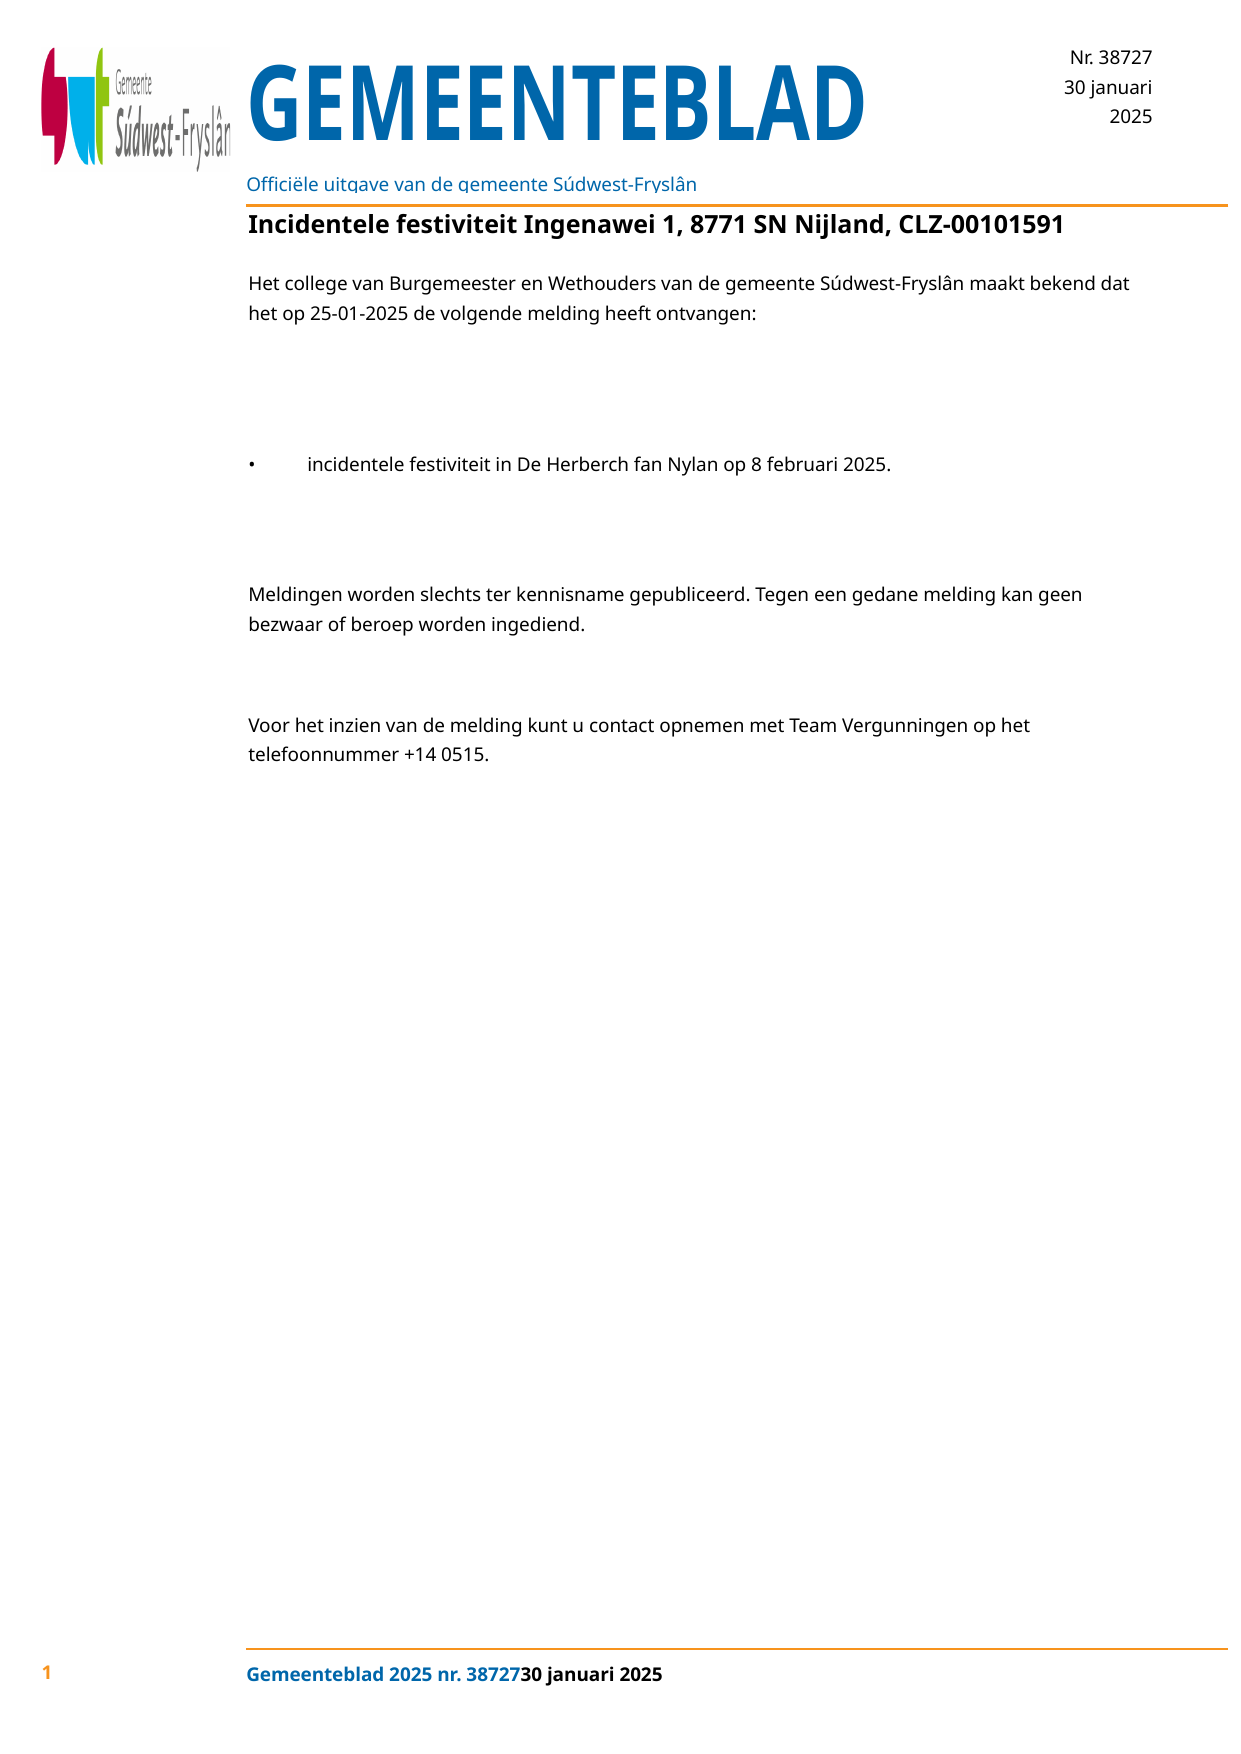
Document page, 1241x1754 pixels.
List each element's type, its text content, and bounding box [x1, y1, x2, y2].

text Meldingen worden slechts ter kennisname gepubliceerd. Tegen een gedane melding kan geen bezwaar of beroep worden ingediend. [248, 582, 1152, 637]
text Het college van Burgemeester en Wethouders van de gemeente Súdwest-Fryslân maakt bekend dat het op 25-01-2025 de volgende melding heeft ontvangen: [248, 270, 1152, 326]
text Voor het inzien van de melding kunt u contact opnemen met Team Vergunningen op het telefoonnummer +14 0515. [248, 712, 1152, 767]
picture [41, 47, 231, 172]
text Incidentele festiviteit Ingenawei 1, 8771 SN Nijland, CLZ-00101591 [248, 207, 1152, 241]
list incidentele festiviteit in De Herberch fan Nylan op 8 februari 2025. [248, 451, 1152, 477]
